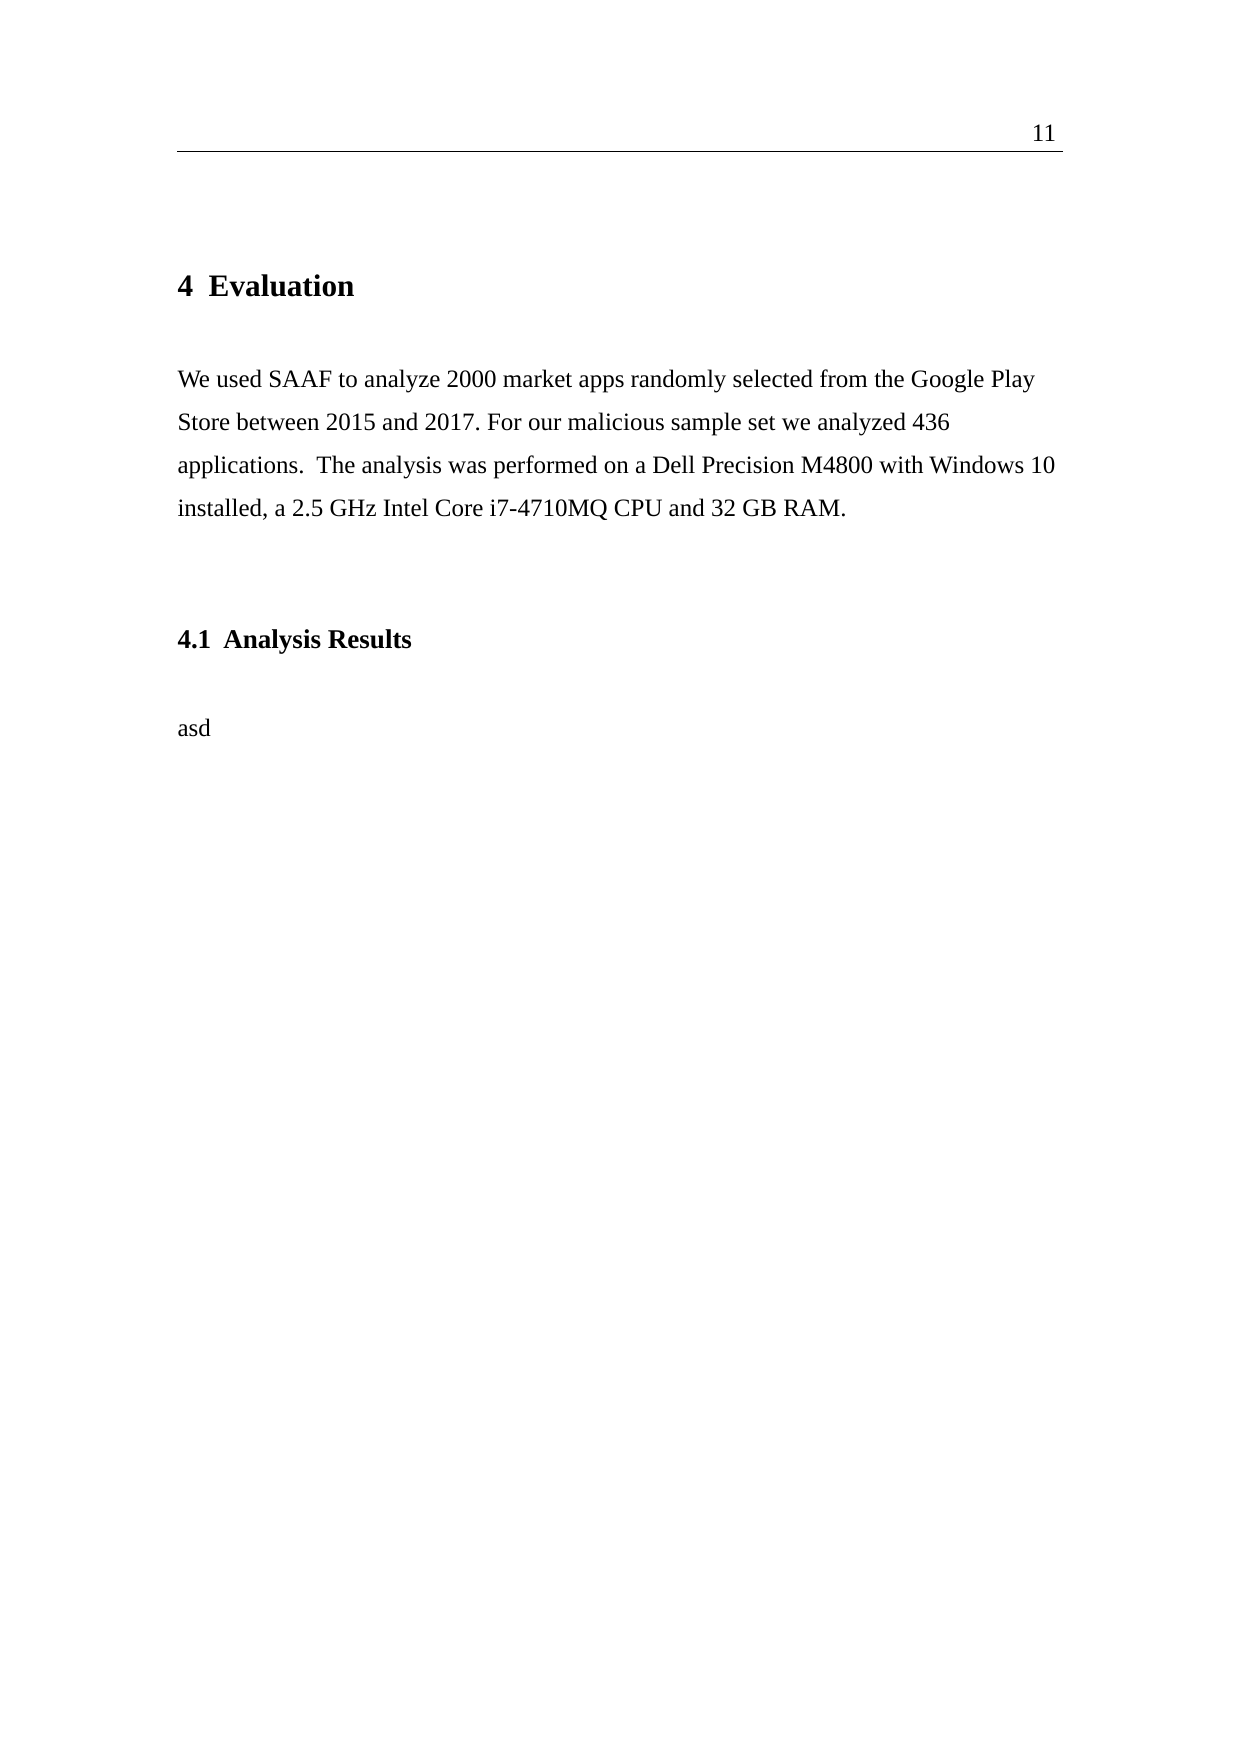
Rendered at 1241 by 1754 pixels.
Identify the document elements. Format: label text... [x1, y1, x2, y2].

text 4.1 Analysis Results [177, 623, 1063, 654]
text 4 Evaluation [177, 267, 1063, 303]
text We used SAAF to analyze 2000 market apps randomly selected from the Google Play Store between 2015 and 2017. For our malicious sample set we analyzed 436 applications. The analysis was performed on a Dell Precision M4800 with Windows 10 installed, a 2.5 GHz Intel Core i7-4710MQ CPU and 32 GB RAM. [177, 364, 1063, 522]
text asd [177, 713, 1063, 741]
